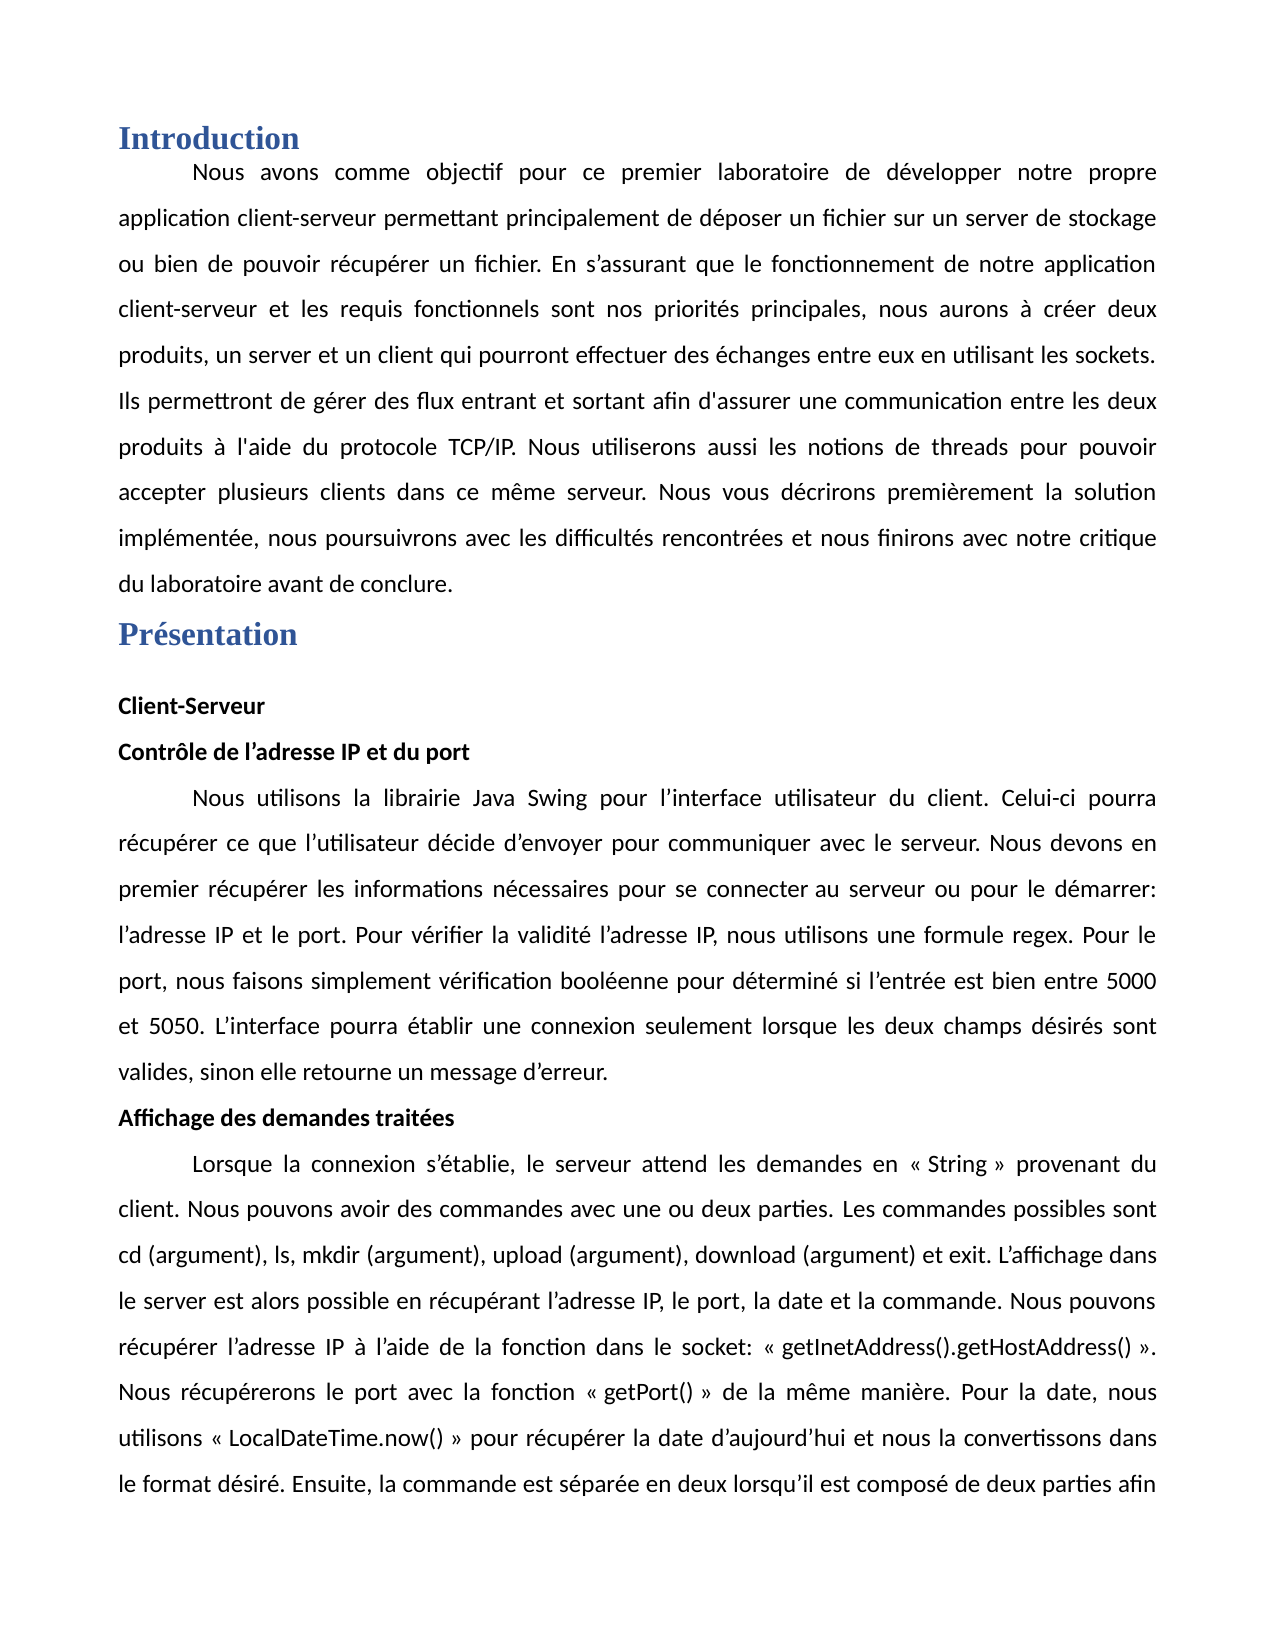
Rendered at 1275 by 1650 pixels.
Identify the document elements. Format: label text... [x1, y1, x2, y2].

text Présentation [118, 614, 1157, 652]
text Introduction [118, 118, 1157, 156]
text Client-Serveur [118, 690, 1157, 721]
text Nous utilisons la librairie Java Swing pour l’interface utilisateur du client. Celui-ci pourra récupérer ce que l’utilisateur décide d’envoyer pour communiquer avec le serveur. Nous devons en premier récupérer les informations nécessaires pour se connecter au serveur ou pour le démarrer: l’adresse IP et le port. Pour vérifier la validité l’adresse IP, nous utilisons une formule regex. Pour le port, nous faisons simplement vérification booléenne pour déterminé si l’entrée est bien entre 5000 et 5050. L’interface pourra établir une connexion seulement lorsque les deux champs désirés sont valides, sinon elle retourne un message d’erreur. [118, 782, 1157, 1087]
text Nous avons comme objectif pour ce premier laboratoire de développer notre propre application client-serveur permettant principalement de déposer un fichier sur un server de stockage ou bien de pouvoir récupérer un fichier. En s’assurant que le fonctionnement de notre application client-serveur et les requis fonctionnels sont nos priorités principales, nous aurons à créer deux produits, un server et un client qui pourront effectuer des échanges entre eux en utilisant les sockets. Ils permettront de gérer des flux entrant et sortant afin d'assurer une communication entre les deux produits à l'aide du protocole TCP/IP. Nous utiliserons aussi les notions de threads pour pouvoir accepter plusieurs clients dans ce même serveur. Nous vous décrirons premièrement la solution implémentée, nous poursuivrons avec les difficultés rencontrées et nous finirons avec notre critique du laboratoire avant de conclure. [118, 156, 1157, 598]
text Lorsque la connexion s’établie, le serveur attend les demandes en « String » provenant du client. Nous pouvons avoir des commandes avec une ou deux parties. Les commandes possibles sont cd (argument), ls, mkdir (argument), upload (argument), download (argument) et exit. L’affichage dans le server est alors possible en récupérant l’adresse IP, le port, la date et la commande. Nous pouvons récupérer l’adresse IP à l’aide de la fonction dans le socket: « getInetAddress().getHostAddress() ». Nous récupérerons le port avec la fonction « getPort() » de la même manière. Pour la date, nous utilisons « LocalDateTime.now() » pour récupérer la date d’aujourd’hui et nous la convertissons dans le format désiré. Ensuite, la commande est séparée en deux lorsqu’il est composé de deux parties afin [118, 1148, 1157, 1498]
text Affichage des demandes traitées [118, 1102, 1157, 1132]
text Contrôle de l’adresse IP et du port [118, 736, 1157, 767]
